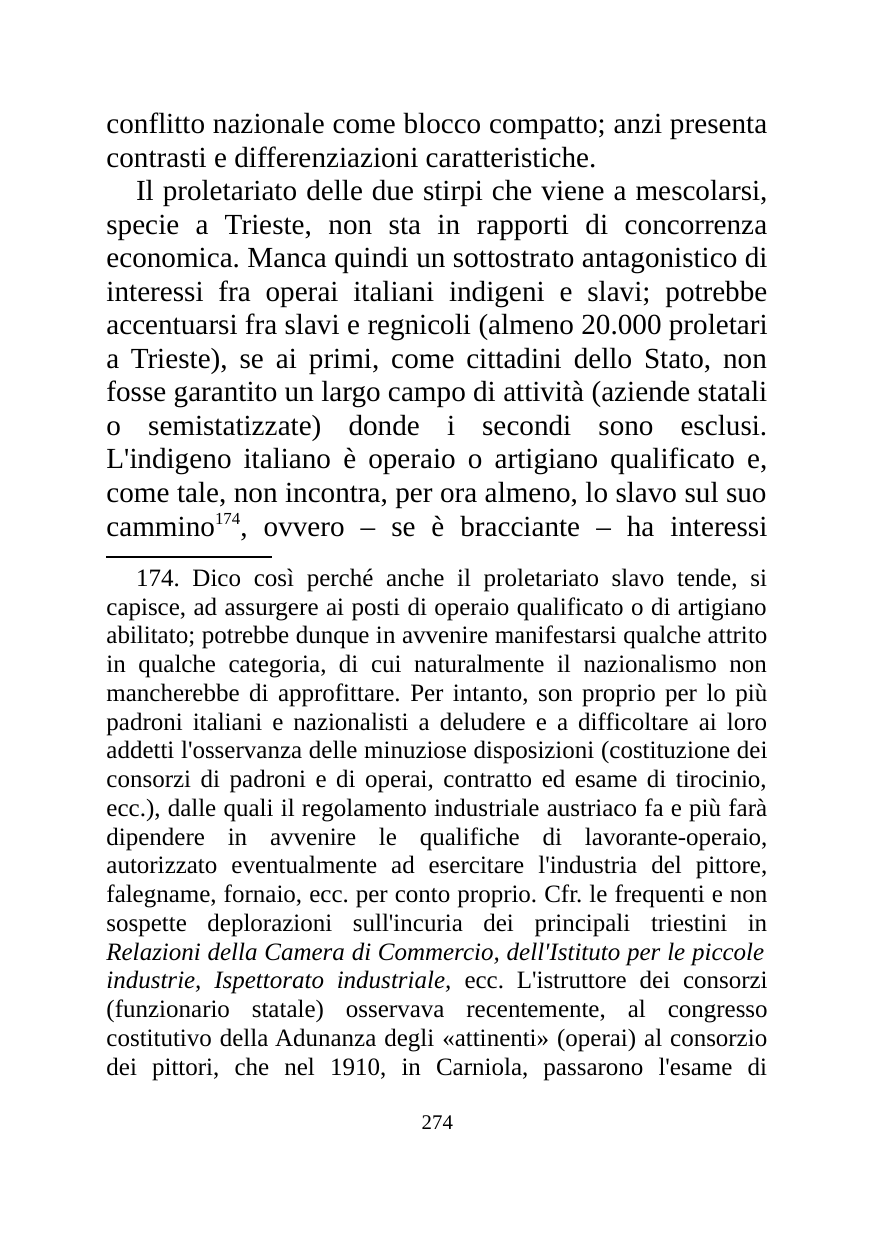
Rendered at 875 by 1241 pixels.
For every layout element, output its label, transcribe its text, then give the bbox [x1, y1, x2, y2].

text . Dico così perché anche il proletariato slavo tende, si capisce, ad assurgere ai posti di operaio qualificato o di artigiano abilitato; potrebbe dunque in avvenire manifestarsi qualche attrito in qualche categoria, di cui naturalmente il nazionalismo non mancherebbe di approfittare. Per intanto, son proprio per lo più padroni italiani e nazionalisti a deludere e a difficoltare ai loro addetti l'osservanza delle minuziose disposizioni (costituzione dei consorzi di padroni e di operai, contratto ed esame di tirocinio, ecc.), dalle quali il regolamento industriale austriaco fa e più farà dipendere in avvenire le qualifiche di lavorante-operaio, autorizzato eventualmente ad esercitare l'industria del pittore, falegname, fornaio, ecc. per conto proprio. Cfr. le frequenti e non sospette deplorazioni sull'incuria dei principali triestini in Relazioni della Camera di Commercio, dell'Istituto per le piccole industrie, Ispettorato industriale, ecc. L'istruttore dei consorzi (funzionario statale) osservava recentemente, al congresso costitutivo della Adunanza degli «attinenti» (operai) al consorzio dei pittori, che nel 1910, in Carniola, passarono l'esame di [106, 563, 768, 1080]
text Il proletariato delle due stirpi che viene a mescolarsi, specie a Trieste, non sta in rapporti di concorrenza economica. Manca quindi un sottostrato antagonistico di interessi fra operai italiani indigeni e slavi; potrebbe accentuarsi fra slavi e regnicoli (almeno 20.000 proletari a Trieste), se ai primi, come cittadini dello Stato, non fosse garantito un largo campo di attività (aziende statali o semistatizzate) donde i secondi sono esclusi. L'indigeno italiano è operaio o artigiano qualificato e, come tale, non incontra, per ora almeno, lo slavo sul suo cammino, ovvero – se è bracciante – ha interessi [106, 173, 768, 542]
text conflitto nazionale come blocco compatto; anzi presenta contrasti e differenziazioni caratteristiche. [106, 106, 768, 173]
